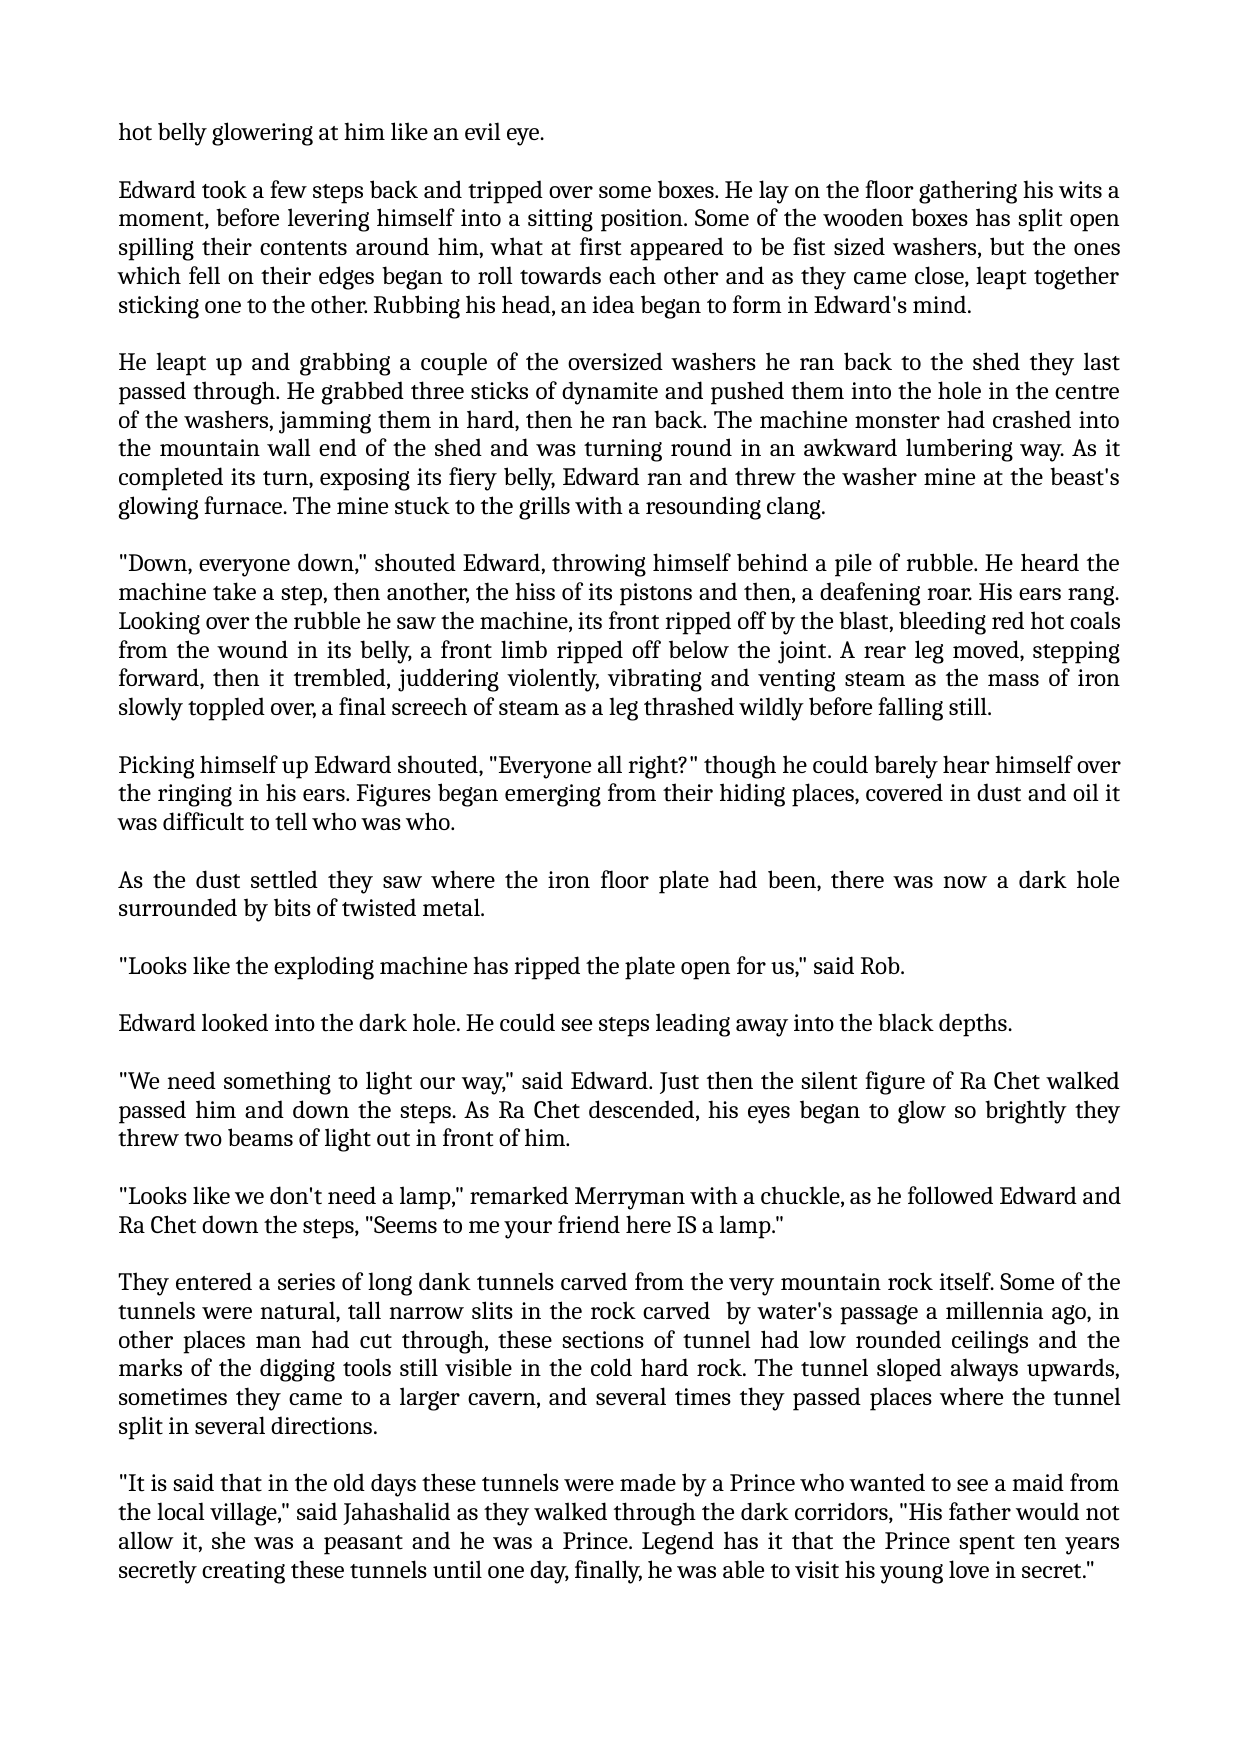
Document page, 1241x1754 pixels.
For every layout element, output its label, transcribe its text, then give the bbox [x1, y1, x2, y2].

text Picking himself up Edward shouted, "Everyone all right?" though he could barely hear himself over the ringing in his ears. Figures began emerging from their hiding places, covered in dust and oil it was difficult to tell who was who. [118, 751, 1122, 837]
text As the dust settled they saw where the iron floor plate had been, there was now a dark hole surrounded by bits of twisted metal. [118, 866, 1122, 923]
text "We need something to light our way," said Edward. Just then the silent figure of Ra Chet walked passed him and down the steps. As Ra Chet descended, his eyes began to glow so brightly they threw two beams of light out in front of him. [118, 1067, 1122, 1153]
text "Down, everyone down," shouted Edward, throwing himself behind a pile of rubble. He heard the machine take a step, then another, the hiss of its pistons and then, a deafening roar. His ears rang. Looking over the rubble he saw the machine, its front ripped off by the blast, bleeding red hot coals from the wound in its belly, a front limb ripped off below the joint. A rear leg moved, stepping forward, then it trembled, juddering violently, vibrating and venting steam as the mass of iron slowly toppled over, a final screech of steam as a leg thrashed wildly before falling still. [118, 549, 1122, 722]
text Edward looked into the dark hole. He could see steps leading away into the black depths. [118, 1009, 1122, 1038]
text Edward took a few steps back and tripped over some boxes. He lay on the floor gathering his wits a moment, before levering himself into a sitting position. Some of the wooden boxes has split open spilling their contents around him, what at first appeared to be fist sized washers, but the ones which fell on their edges began to roll towards each other and as they came close, leapt together sticking one to the other. Rubbing his head, an idea began to form in Edward's mind. [118, 176, 1122, 319]
text He leapt up and grabbing a couple of the oversized washers he ran back to the shed they last passed through. He grabbed three sticks of dynamite and pushed them into the hole in the centre of the washers, jamming them in hard, then he ran back. The machine monster had crashed into the mountain wall end of the shed and was turning round in an awkward lumbering way. As it completed its turn, exposing its fiery belly, Edward ran and threw the washer mine at the beast's glowing furnace. The mine stuck to the grills with a resounding clang. [118, 348, 1122, 521]
text "It is said that in the old days these tunnels were made by a Prince who wanted to see a maid from the local village," said Jahashalid as they walked through the dark corridors, "His father would not allow it, she was a peasant and he was a Prince. Legend has it that the Prince spent ten years secretly creating these tunnels until one day, finally, he was able to visit his young love in secret." [118, 1469, 1122, 1584]
text hot belly glowering at him like an evil eye. [118, 118, 1122, 147]
text They entered a series of long dank tunnels carved from the very mountain rock itself. Some of the tunnels were natural, tall narrow slits in the rock carved by water's passage a millennia ago, in other places man had cut through, these sections of tunnel had low rounded ceilings and the marks of the digging tools still visible in the cold hard rock. The tunnel sloped always upwards, sometimes they came to a larger cavern, and several times they passed places where the tunnel split in several directions. [118, 1268, 1122, 1441]
text "Looks like the exploding machine has ripped the plate open for us," said Rob. [118, 952, 1122, 981]
text "Looks like we don't need a lamp," remarked Merryman with a chuckle, as he followed Edward and Ra Chet down the steps, "Seems to me your friend here IS a lamp." [118, 1182, 1122, 1239]
